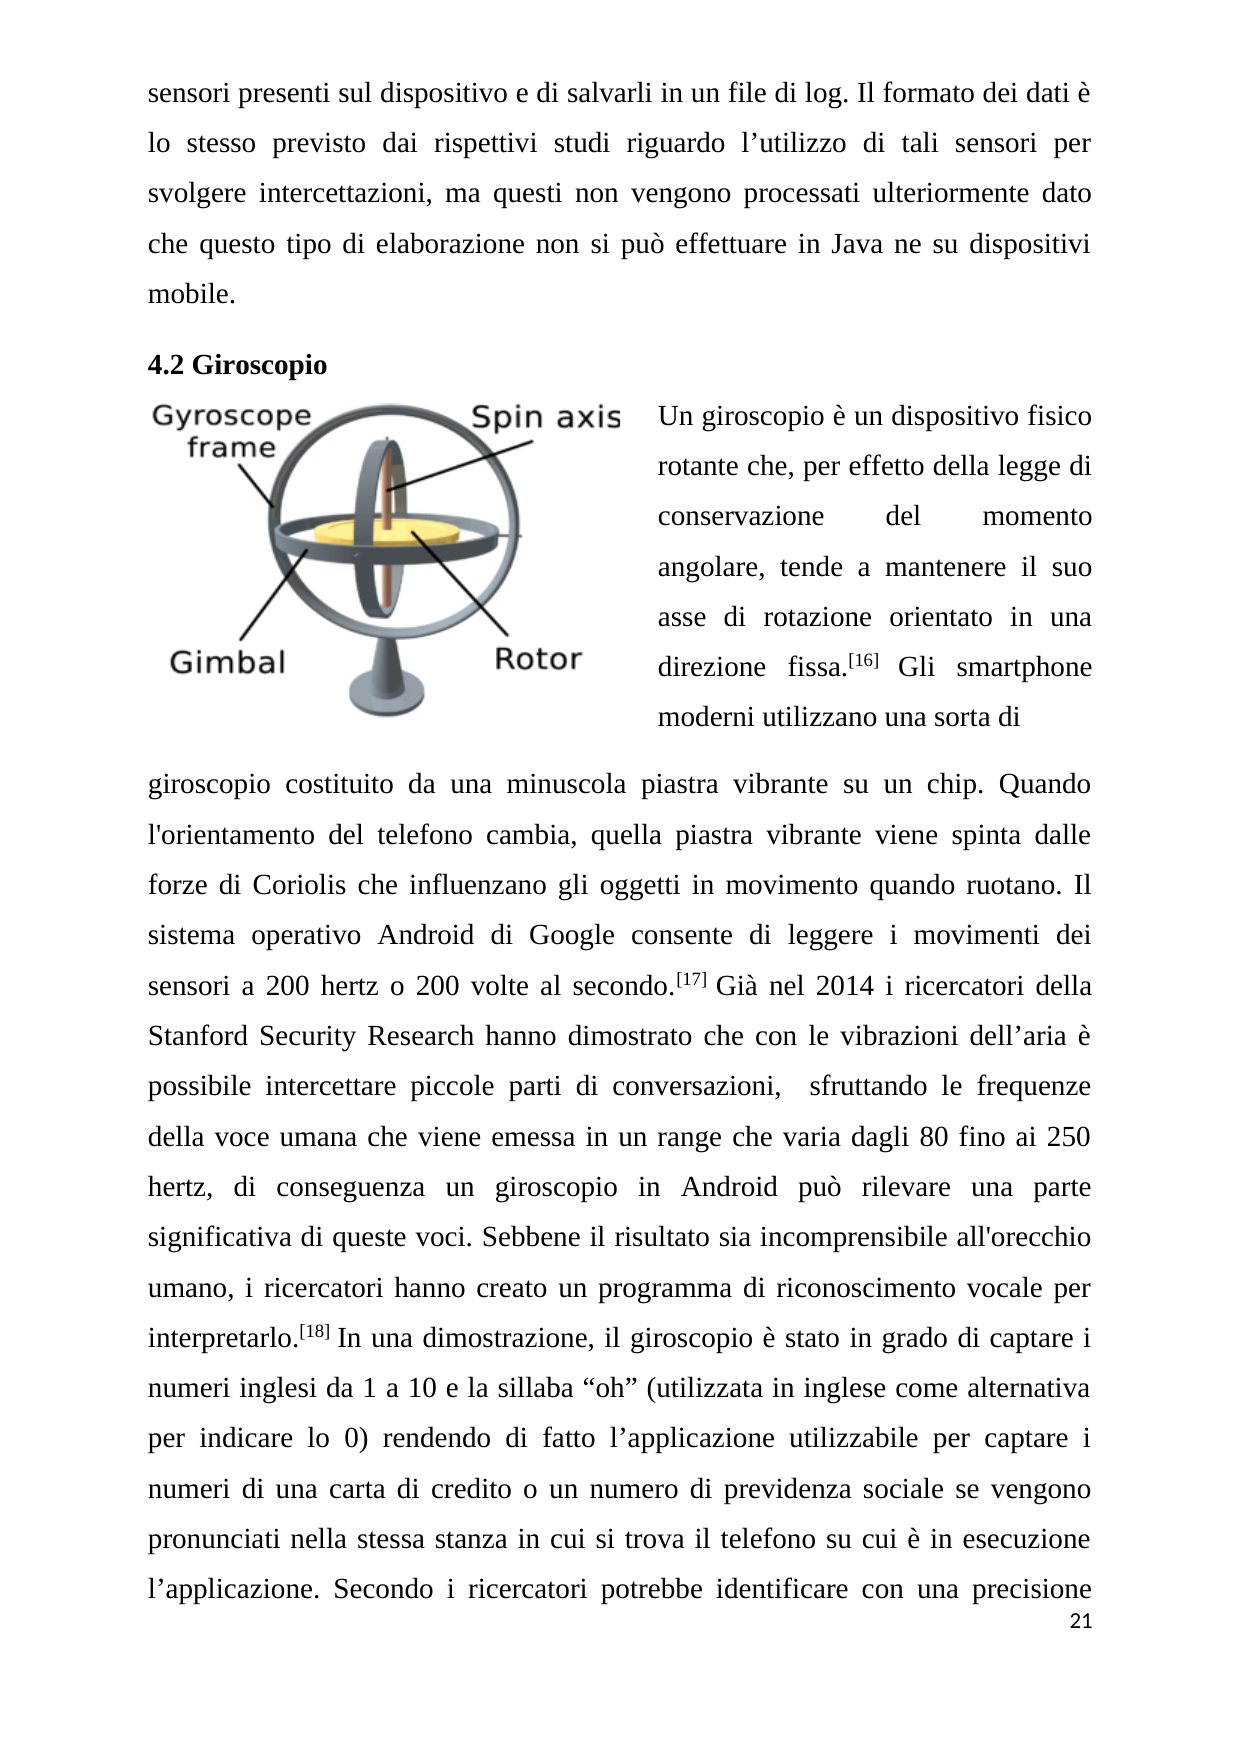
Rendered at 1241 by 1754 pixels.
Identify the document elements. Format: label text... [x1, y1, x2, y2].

text Un giroscopio è un dispositivo fisico rotante che, per effetto della legge di conservazione del momento angolare, tende a mantenere il suo asse di rotazione orientato in una direzione fissa.[16] Gli smartphone moderni utilizzano una sorta di [658, 398, 1092, 733]
subtitle 4.2 Giroscopio [148, 347, 1092, 381]
text giroscopio costituito da una minuscola piastra vibrante su un chip. Quando l'orientamento del telefono cambia, quella piastra vibrante viene spinta dalle forze di Coriolis che influenzano gli oggetti in movimento quando ruotano. Il sistema operativo Android di Google consente di leggere i movimenti dei sensori a 200 hertz o 200 volte al secondo.[17] Già nel 2014 i ricercatori della Stanford Security Research hanno dimostrato che con le vibrazioni dell’aria è possibile intercettare piccole parti di conversazioni, sfruttando le frequenze della voce umana che viene emessa in un range che varia dagli 80 fino ai 250 hertz, di conseguenza un giroscopio in Android può rilevare una parte significativa di queste voci. Sebbene il risultato sia incomprensibile all'orecchio umano, i ricercatori hanno creato un programma di riconoscimento vocale per interpretarlo.[18] In una dimostrazione, il giroscopio è stato in grado di captare i numeri inglesi da 1 a 10 e la sillaba “oh” (utilizzata in inglese come alternativa per indicare lo 0) rendendo di fatto l’applicazione utilizzabile per captare i numeri di una carta di credito o un numero di previdenza sociale se vengono pronunciati nella stessa stanza in cui si trova il telefono su cui è in esecuzione l’applicazione. Secondo i ricercatori potrebbe identificare con una precisione [148, 767, 1092, 1605]
text sensori presenti sul dispositivo e di salvarli in un file di log. Il formato dei dati è lo stesso previsto dai rispettivi studi riguardo l’utilizzo di tali sensori per svolgere intercettazioni, ma questi non vengono processati ulteriormente dato che questo tipo di elaborazione non si può effettuare in Java ne su dispositivi mobile. [148, 75, 1092, 310]
